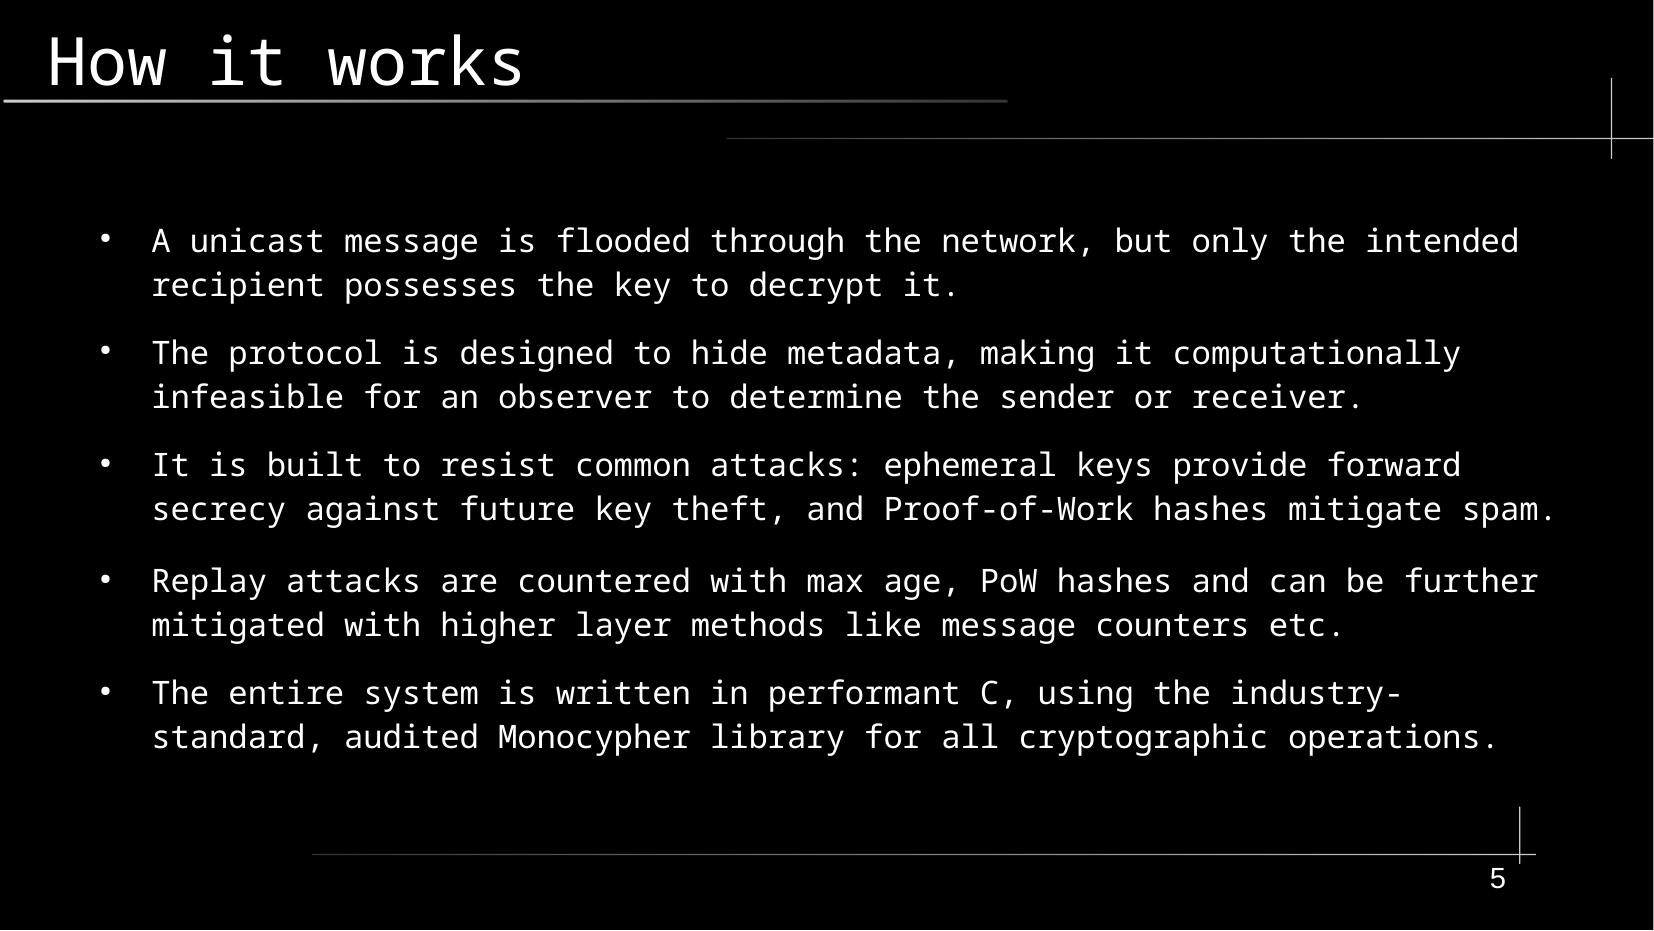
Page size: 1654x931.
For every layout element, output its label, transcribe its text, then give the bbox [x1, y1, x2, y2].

list A unicast message is flooded through the network, but only the intended recipient possesses the key to decrypt it. The protocol is designed to hide metadata, making it computationally infeasible for an observer to determine the sender or receiver. It is built to resist common attacks: ephemeral keys provide forward secrecy against future key theft, and Proof-of-Work hashes mitigate spam. Replay attacks are countered with max age, PoW hashes and can be further mitigated with higher layer methods like message counters etc. The entire system is written in performant C, using the industry-standard, audited Monocypher library for all cryptographic operations. [82, 217, 1571, 788]
title How it works [47, 6, 1613, 113]
